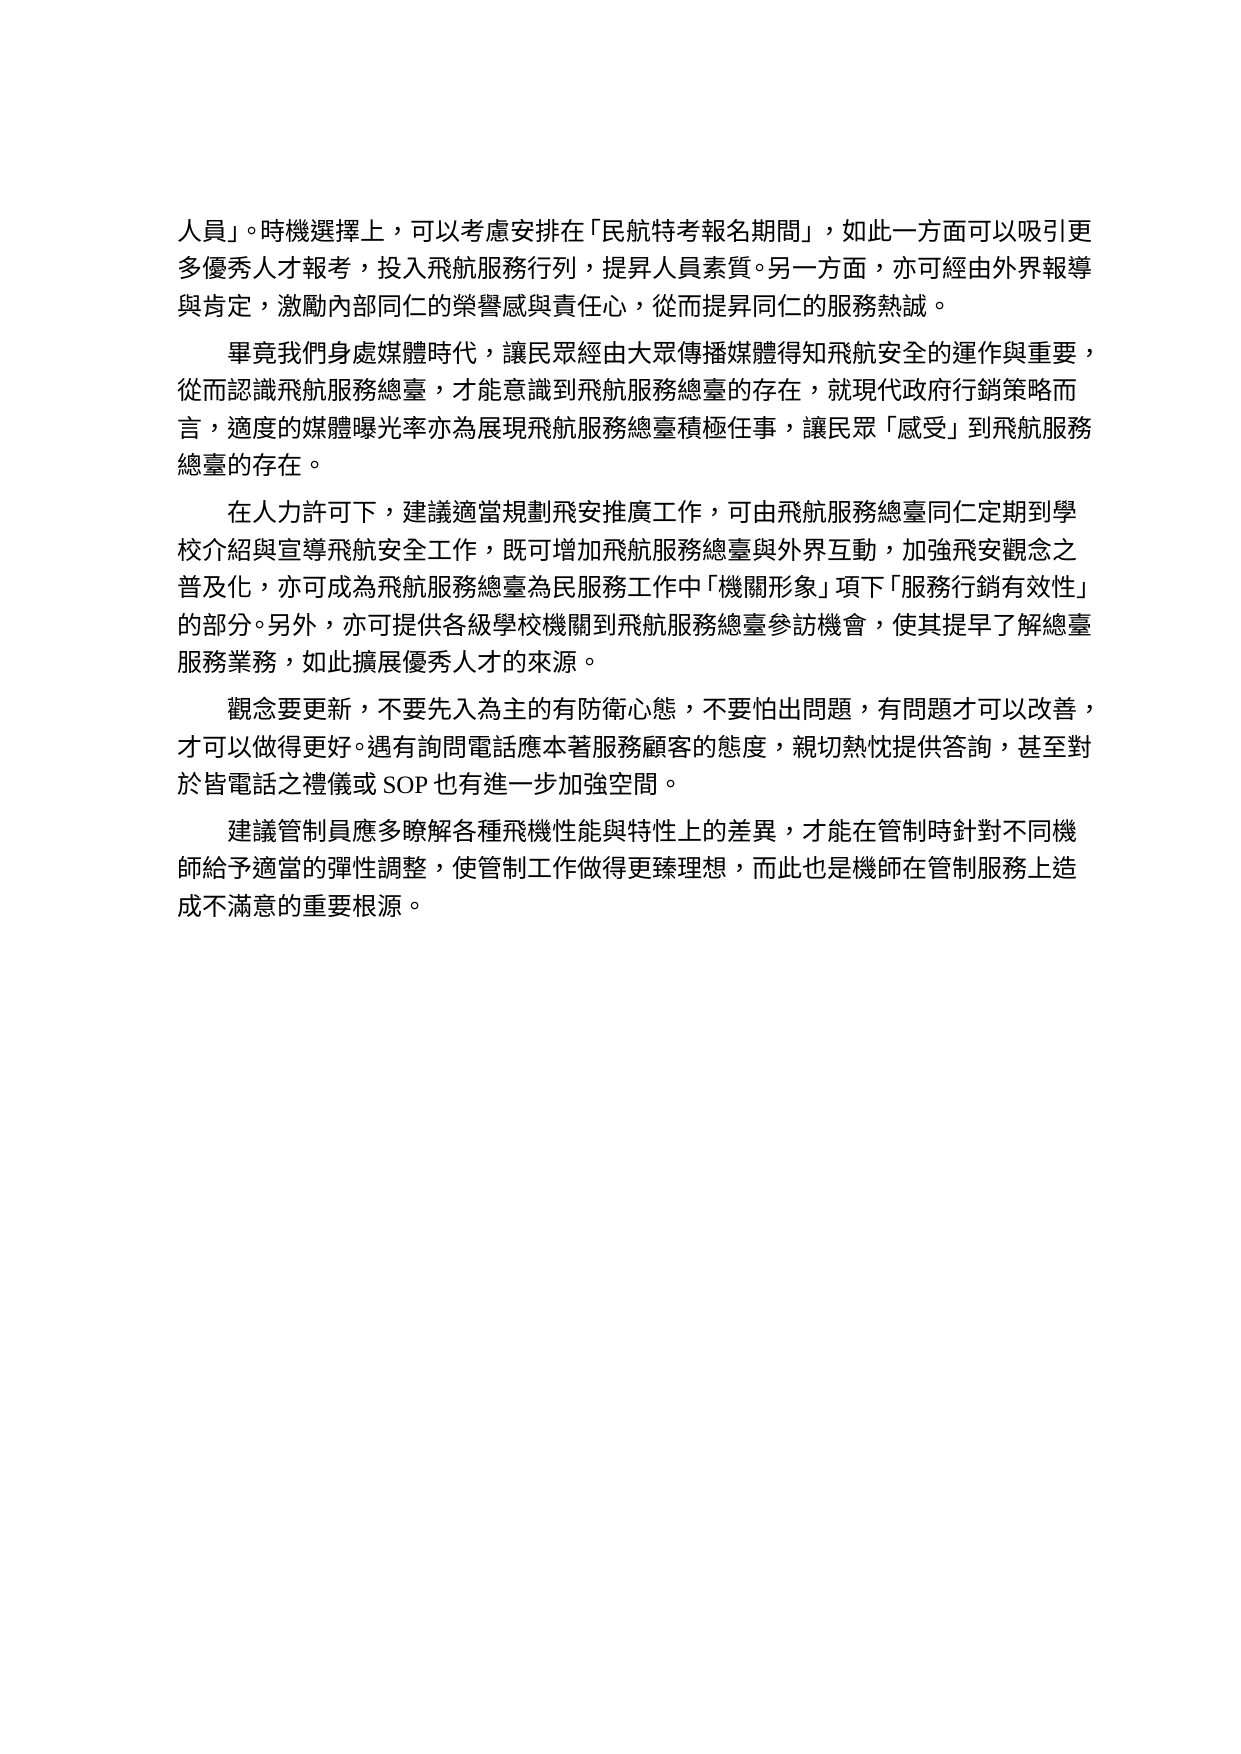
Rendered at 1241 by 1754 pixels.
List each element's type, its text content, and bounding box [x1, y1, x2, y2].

text 畢竟我們身處媒體時代，讓民眾經由大眾傳播媒體得知飛航安全的運作與重要，從而認識飛航服務總臺，才能意識到飛航服務總臺的存在，就現代政府行銷策略而言，適度的媒體曝光率亦為展現飛航服務總臺積極任事，讓民眾「感受」到飛航服務總臺的存在。 [177, 333, 1092, 483]
text 人員」。時機選擇上，可以考慮安排在「民航特考報名期間」，如此一方面可以吸引更多優秀人才報考，投入飛航服務行列，提昇人員素質。另一方面，亦可經由外界報導與肯定，激勵內部同仁的榮譽感與責任心，從而提昇同仁的服務熱誠。 [177, 211, 1092, 323]
text 觀念要更新，不要先入為主的有防衛心態，不要怕出問題，有問題才可以改善，才可以做得更好。遇有詢問電話應本著服務顧客的態度，親切熱忱提供答詢，甚至對於皆電話之禮儀或SOP也有進一步加強空間。 [177, 689, 1092, 801]
text 建議管制員應多瞭解各種飛機性能與特性上的差異，才能在管制時針對不同機師給予適當的彈性調整，使管制工作做得更臻理想，而此也是機師在管制服務上造成不滿意的重要根源。 [177, 811, 1092, 923]
text 在人力許可下，建議適當規劃飛安推廣工作，可由飛航服務總臺同仁定期到學校介紹與宣導飛航安全工作，既可增加飛航服務總臺與外界互動，加強飛安觀念之普及化，亦可成為飛航服務總臺為民服務工作中「機關形象」項下「服務行銷有效性」的部分。另外，亦可提供各級學校機關到飛航服務總臺參訪機會，使其提早了解總臺服務業務，如此擴展優秀人才的來源。 [177, 492, 1092, 679]
